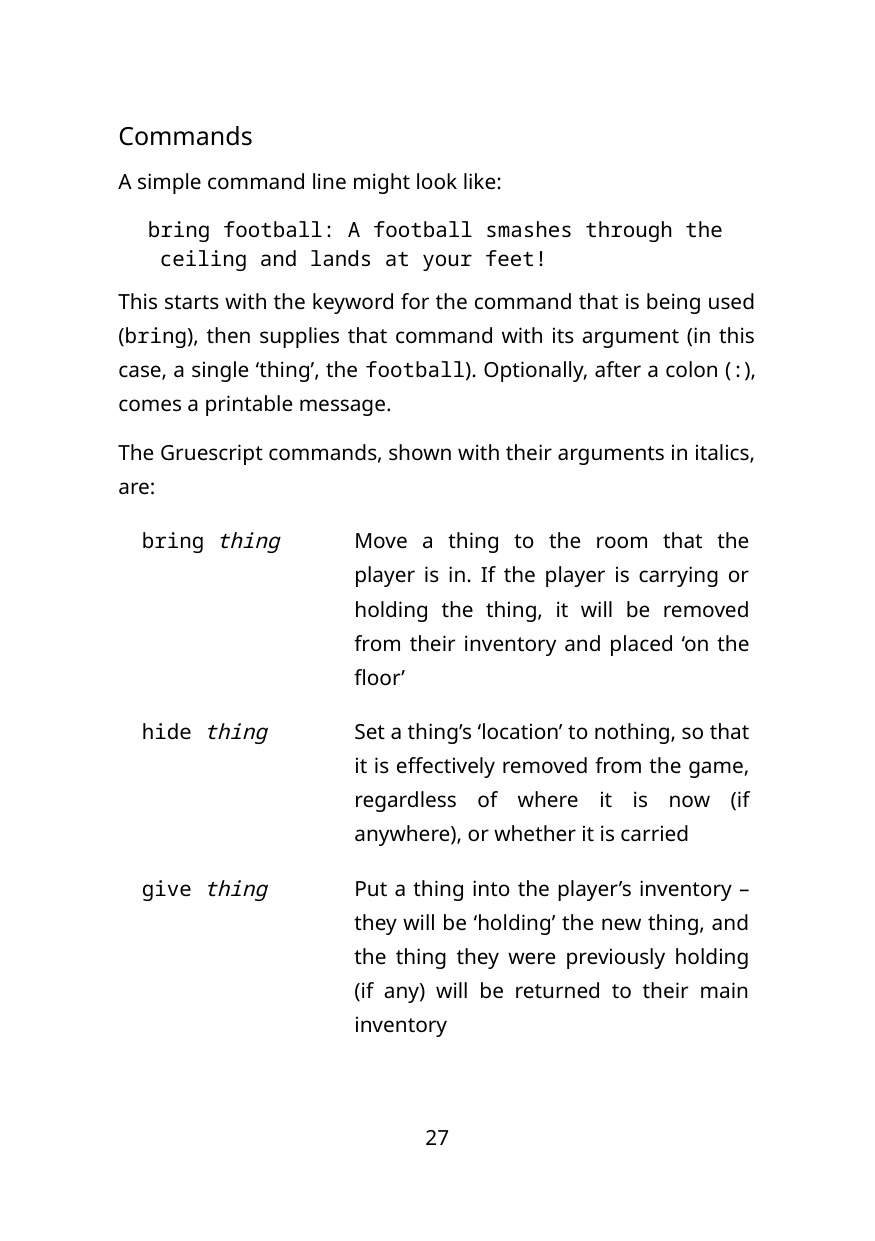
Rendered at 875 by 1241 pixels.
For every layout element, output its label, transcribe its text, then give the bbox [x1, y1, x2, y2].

text This starts with the keyword for the command that is being used (bring), then supplies that command with its argument (in this case, a single ‘thing’, the football). Optionally, after a colon (:), comes a printable message. [118, 287, 756, 418]
text The Gruescript commands, shown with their arguments in italics, are: [118, 438, 756, 501]
table_cell hide thing [118, 712, 348, 868]
table_cell give thing [118, 868, 348, 1059]
text A simple command line might look like: [118, 167, 756, 195]
table_cell Put a thing into the player’s inventory – they will be ‘holding’ the new thing, and the thing they were previously holding (if any) will be returned to their main inventory [348, 868, 756, 1059]
table_header bring thing [118, 521, 348, 712]
table_header Move a thing to the room that the player is in. If the player is carrying or holding the thing, it will be removed from their inventory and placed ‘on the floor’ [348, 521, 756, 712]
table_cell Set a thing’s ‘location’ to nothing, so that it is effectively removed from the game, regardless of where it is now (if anywhere), or whether it is carried [348, 712, 756, 868]
subtitle Commands [118, 118, 756, 152]
text bring football: A football smashes through the ceiling and lands at your feet! [148, 216, 756, 272]
